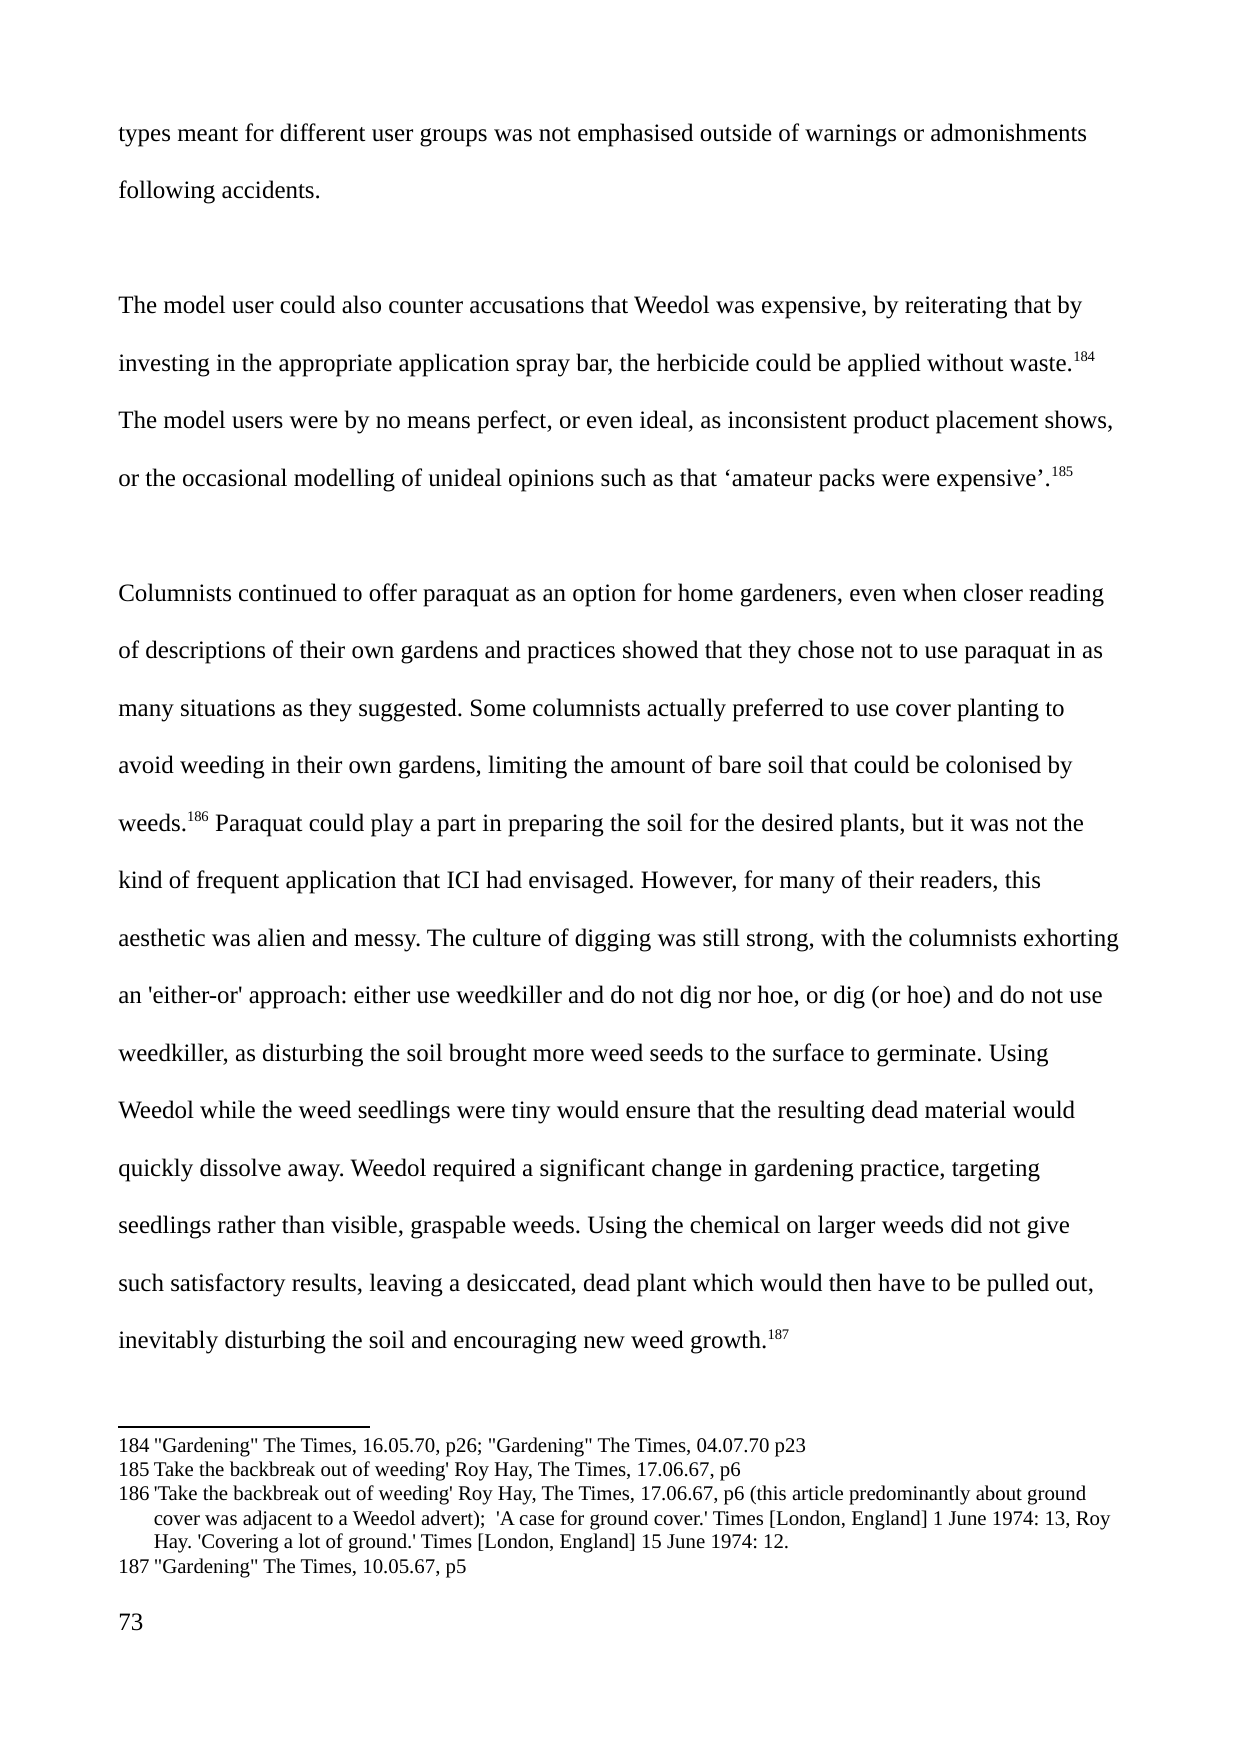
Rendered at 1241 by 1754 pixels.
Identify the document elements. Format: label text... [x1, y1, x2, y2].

text 'Take the backbreak out of weeding' Roy Hay, The Times, 17.06.67, p6 (this article predominantly about ground cover was adjacent to a Weedol advert); 'A case for ground cover.' Times [London, England] 1 June 1974: 13, Roy Hay. 'Covering a lot of ground.' Times [London, England] 15 June 1974: 12. [118, 1481, 1122, 1553]
text Columnists continued to offer paraquat as an option for home gardeners, even when closer reading of descriptions of their own gardens and practices showed that they chose not to use paraquat in as many situations as they suggested. Some columnists actually preferred to use cover planting to avoid weeding in their own gardens, limiting the amount of bare soil that could be colonised by weeds. Paraquat could play a part in preparing the soil for the desired plants, but it was not the kind of frequent application that ICI had envisaged. However, for many of their readers, this aesthetic was alien and messy. The culture of digging was still strong, with the columnists exhorting an 'either-or' approach: either use weedkiller and do not dig nor hoe, or dig (or hoe) and do not use weedkiller, as disturbing the soil brought more weed seeds to the surface to germinate. Using Weedol while the weed seedlings were tiny would ensure that the resulting dead material would quickly dissolve away. Weedol required a significant change in gardening practice, targeting seedlings rather than visible, graspable weeds. Using the chemical on larger weeds did not give such satisfactory results, leaving a desiccated, dead plant which would then have to be pulled out, inevitably disturbing the soil and encouraging new weed growth. [118, 578, 1122, 1354]
text Take the backbreak out of weeding' Roy Hay, The Times, 17.06.67, p6 [118, 1457, 1122, 1481]
text types meant for different user groups was not emphasised outside of warnings or admonishments following accidents. [118, 118, 1122, 204]
text The model user could also counter accusations that Weedol was expensive, by reiterating that by investing in the appropriate application spray bar, the herbicide could be applied without waste. The model users were by no means perfect, or even ideal, as inconsistent product placement shows, or the occasional modelling of unideal opinions such as that ‘amateur packs were expensive’. [118, 291, 1122, 492]
text "Gardening" The Times, 10.05.67, p5 [118, 1553, 1122, 1578]
text "Gardening" The Times, 16.05.70, p26; "Gardening" The Times, 04.07.70 p23 [118, 1433, 1122, 1457]
